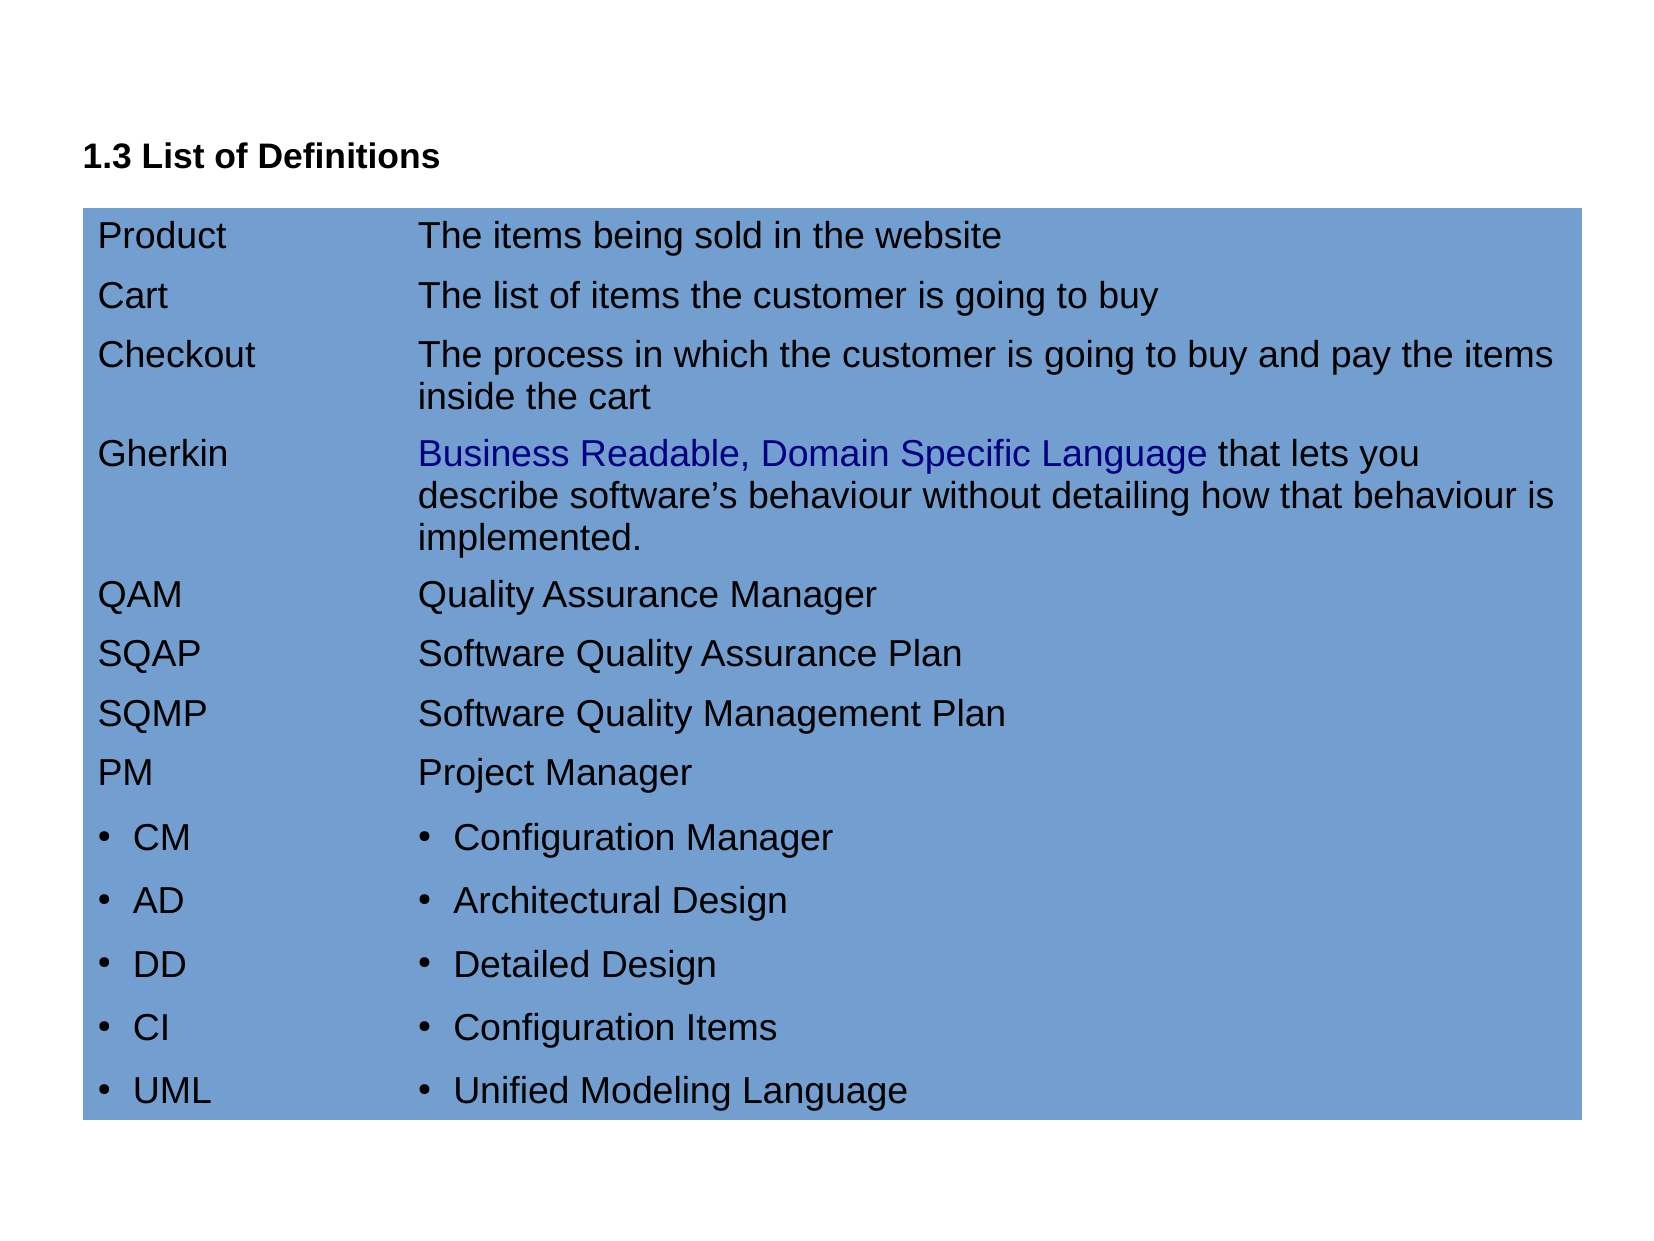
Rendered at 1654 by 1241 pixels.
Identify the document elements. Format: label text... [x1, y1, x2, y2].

table_cell Architectural Design [403, 866, 1582, 930]
table_cell AD [83, 866, 403, 930]
table_cell CM [83, 803, 403, 866]
table_cell Unified Modeling Language [403, 1056, 1582, 1120]
table_cell Quality Assurance Manager [403, 566, 1582, 625]
table_cell Project Manager [403, 744, 1582, 803]
table_cell Gherkin [83, 425, 403, 566]
table_cell DD [83, 930, 403, 993]
title 1.3 List of Definitions [82, 132, 1571, 173]
table_cell SQMP [83, 685, 403, 744]
table_cell The process in which the customer is going to buy and pay the items inside the cart [403, 326, 1582, 425]
table_cell Business Readable, Domain Specific Language that lets you describe software’s behaviour without detailing how that behaviour is implemented. [403, 425, 1582, 566]
table_cell QAM [83, 566, 403, 625]
table_header The items being sold in the website [403, 208, 1582, 267]
table_cell PM [83, 744, 403, 803]
table_cell The list of items the customer is going to buy [403, 267, 1582, 326]
table_cell Software Quality Assurance Plan [403, 625, 1582, 685]
table_header Product [83, 208, 403, 267]
table_cell Cart [83, 267, 403, 326]
table_cell UML [83, 1056, 403, 1120]
table_cell SQAP [83, 625, 403, 685]
table_cell Checkout [83, 326, 403, 425]
table_cell Configuration Items [403, 993, 1582, 1056]
table_cell Configuration Manager [403, 803, 1582, 866]
table_cell Detailed Design [403, 930, 1582, 993]
table_cell CI [83, 993, 403, 1056]
table_cell Software Quality Management Plan [403, 685, 1582, 744]
